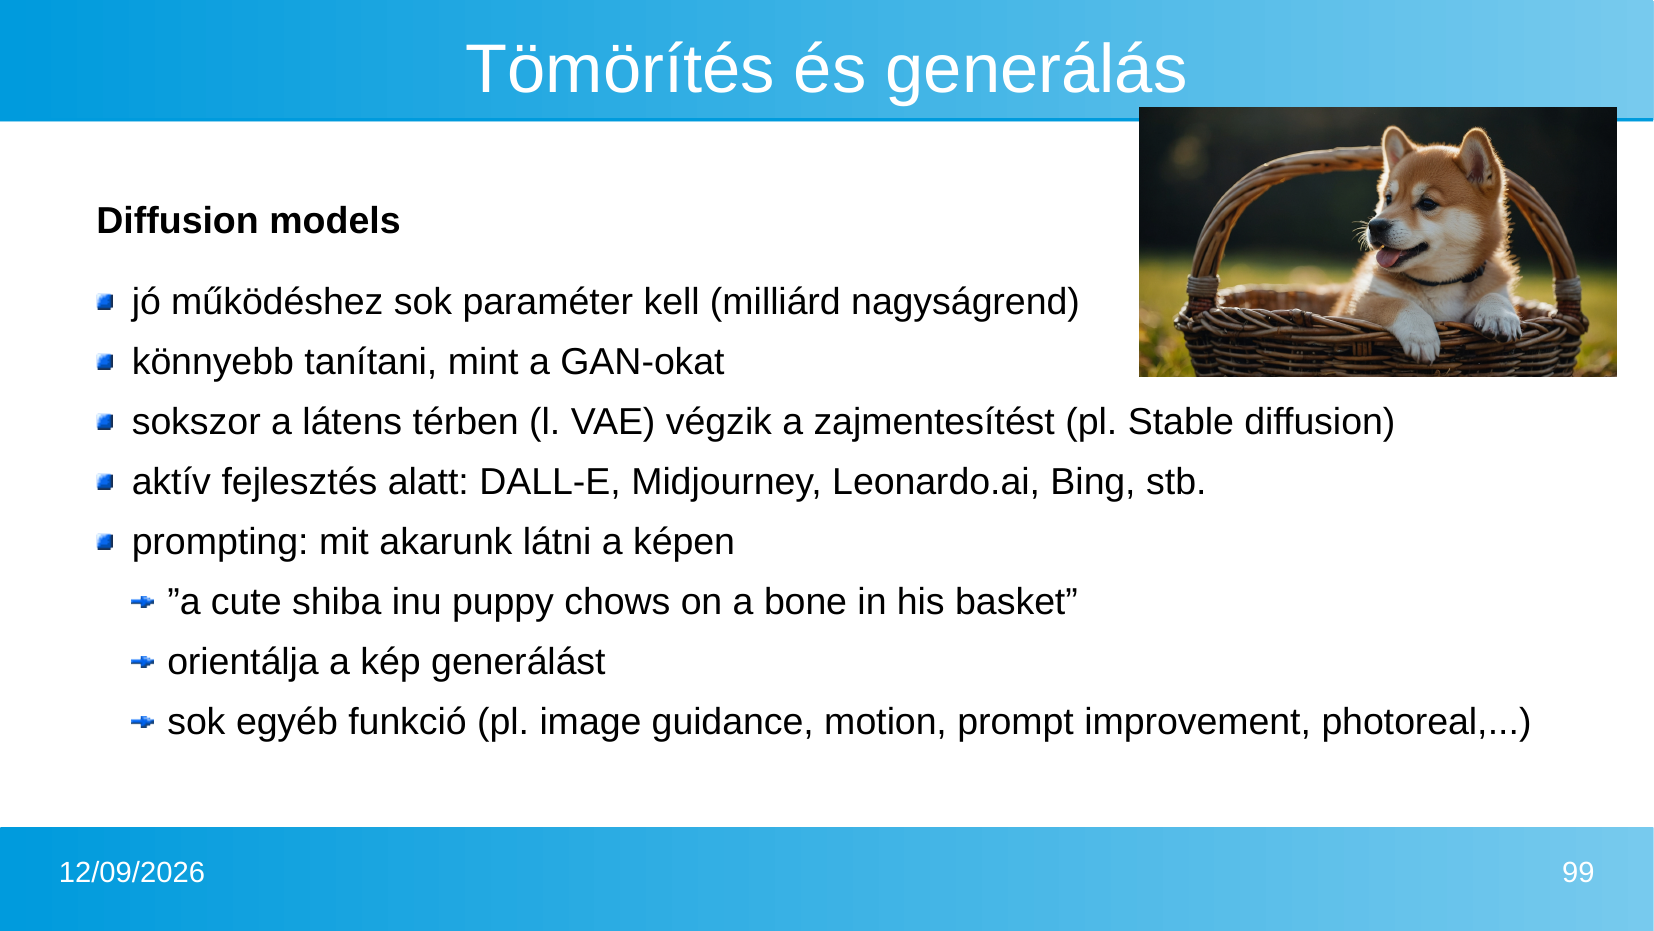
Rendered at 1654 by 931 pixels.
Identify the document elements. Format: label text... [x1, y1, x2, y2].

title Tömörítés és generálás [59, 29, 1595, 108]
text_box Diffusion models jó működéshez sok paraméter kell (milliárd nagyságrend) könnyebb tanítani, mint a GAN-okat sokszor a látens térben (l. VAE) végzik a zajmentesítést (pl. Stable diffusion) aktív fejlesztés alatt: DALL-E, Midjourney, Leonardo.ai, Bing, stb. prompting: mit akarunk látni a képen ”a cute shiba inu puppy chows on a bone in his basket” orientálja a kép generálást sok egyéb funkció (pl. image guidance, motion, prompt improvement, photoreal,...) [81, 192, 1560, 751]
picture [1139, 107, 1617, 377]
